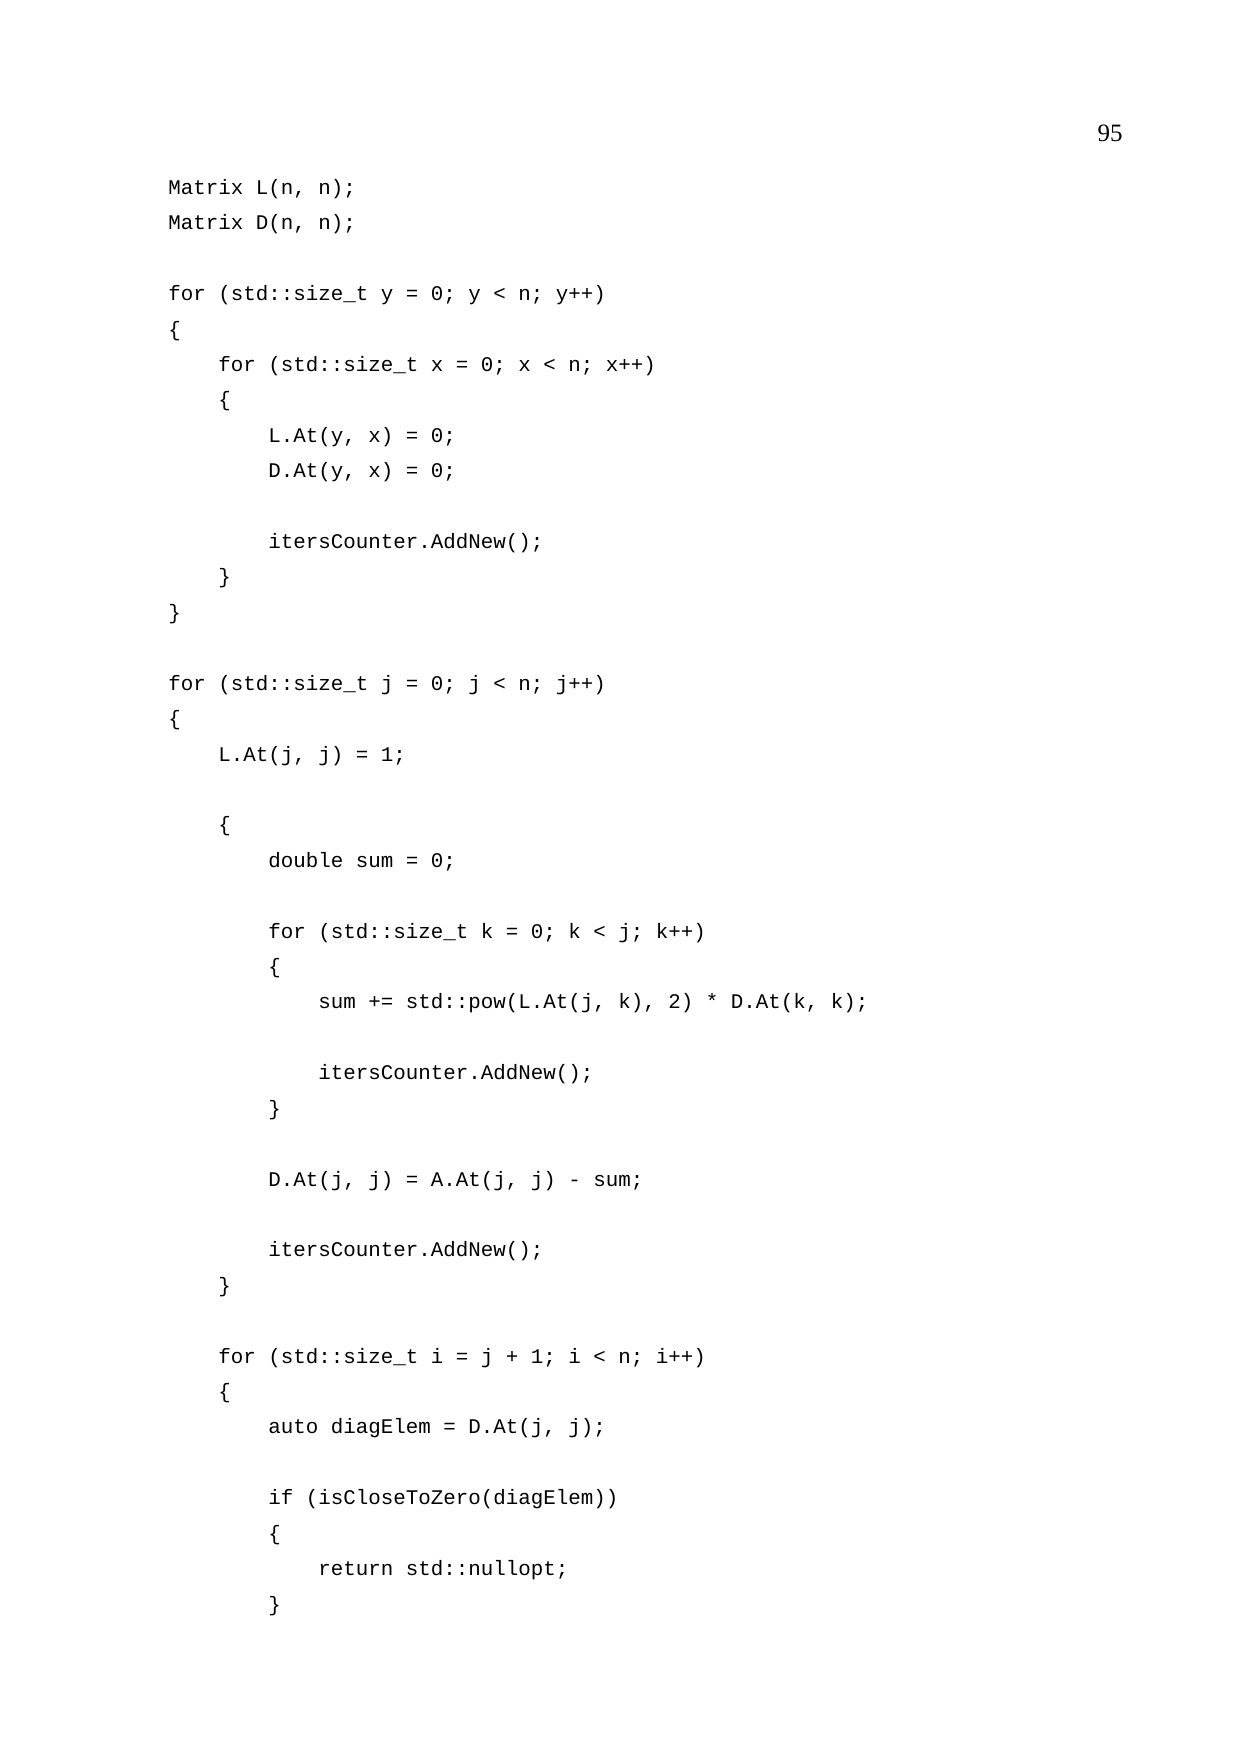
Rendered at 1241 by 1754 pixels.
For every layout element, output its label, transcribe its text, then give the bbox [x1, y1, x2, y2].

text for (std::size_t i = j + 1; i < n; i++) [118, 1346, 1122, 1369]
text { [118, 1381, 1122, 1405]
text } [118, 602, 1122, 626]
text for (std::size_t j = 0; j < n; j++) [118, 673, 1122, 696]
text Matrix D(n, n); [118, 212, 1122, 236]
text double sum = 0; [118, 850, 1122, 873]
text itersCounter.AddNew(); [118, 531, 1122, 555]
text { [118, 814, 1122, 838]
text L.At(j, j) = 1; [118, 743, 1122, 767]
text } [118, 566, 1122, 590]
text itersCounter.AddNew(); [118, 1239, 1122, 1263]
text Matrix L(n, n); [118, 177, 1122, 201]
text D.At(y, x) = 0; [118, 460, 1122, 484]
text D.At(j, j) = A.At(j, j) - sum; [118, 1168, 1122, 1192]
text itersCounter.AddNew(); [118, 1062, 1122, 1086]
text { [118, 318, 1122, 342]
text { [118, 956, 1122, 980]
text } [118, 1593, 1122, 1617]
text auto diagElem = D.At(j, j); [118, 1416, 1122, 1440]
text if (isCloseToZero(diagElem)) [118, 1487, 1122, 1511]
text { [118, 708, 1122, 732]
text for (std::size_t k = 0; k < j; k++) [118, 921, 1122, 944]
text for (std::size_t x = 0; x < n; x++) [118, 354, 1122, 378]
text for (std::size_t y = 0; y < n; y++) [118, 283, 1122, 307]
text } [118, 1098, 1122, 1121]
text { [118, 1523, 1122, 1546]
text { [118, 389, 1122, 413]
text L.At(y, x) = 0; [118, 425, 1122, 448]
text } [118, 1275, 1122, 1298]
text return std::nullopt; [118, 1558, 1122, 1582]
text sum += std::pow(L.At(j, k), 2) * D.At(k, k); [118, 991, 1122, 1015]
